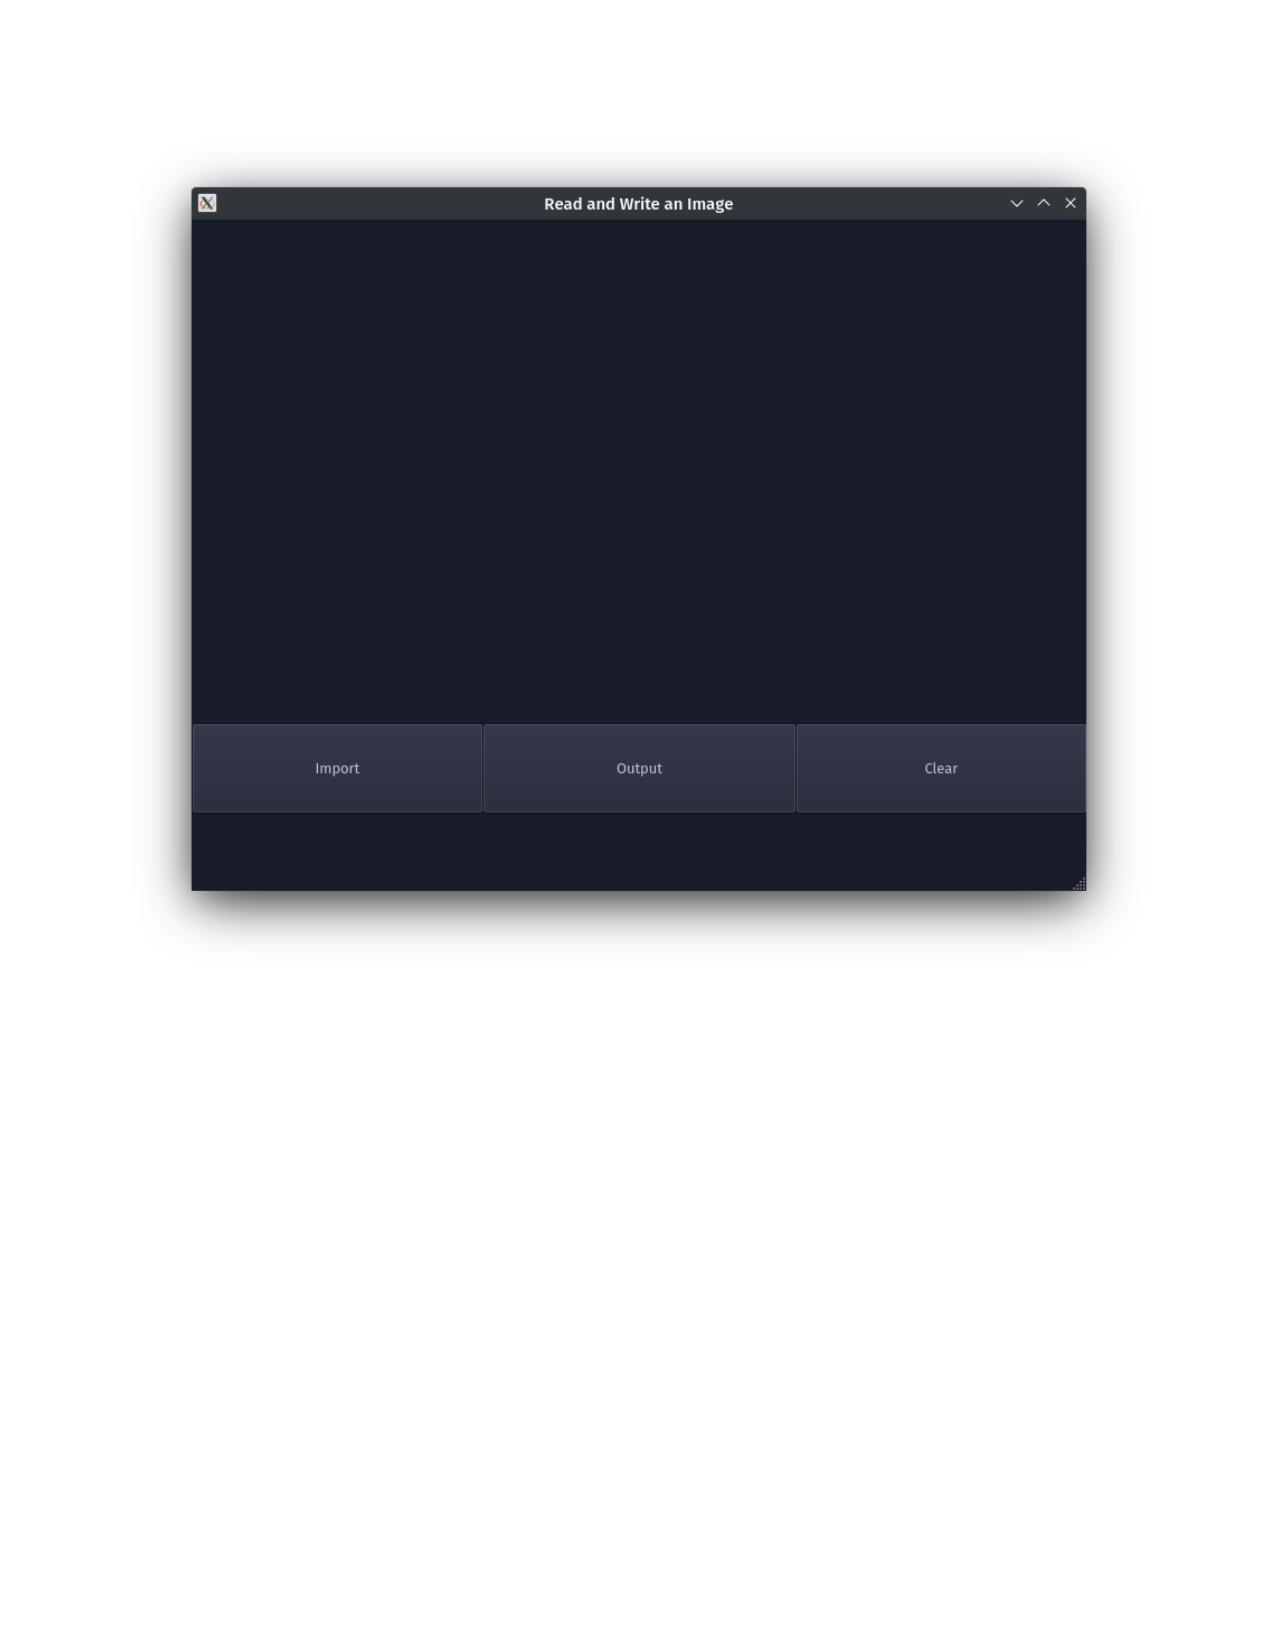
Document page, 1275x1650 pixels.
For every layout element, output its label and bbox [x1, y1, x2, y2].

picture [119, 128, 1159, 977]
